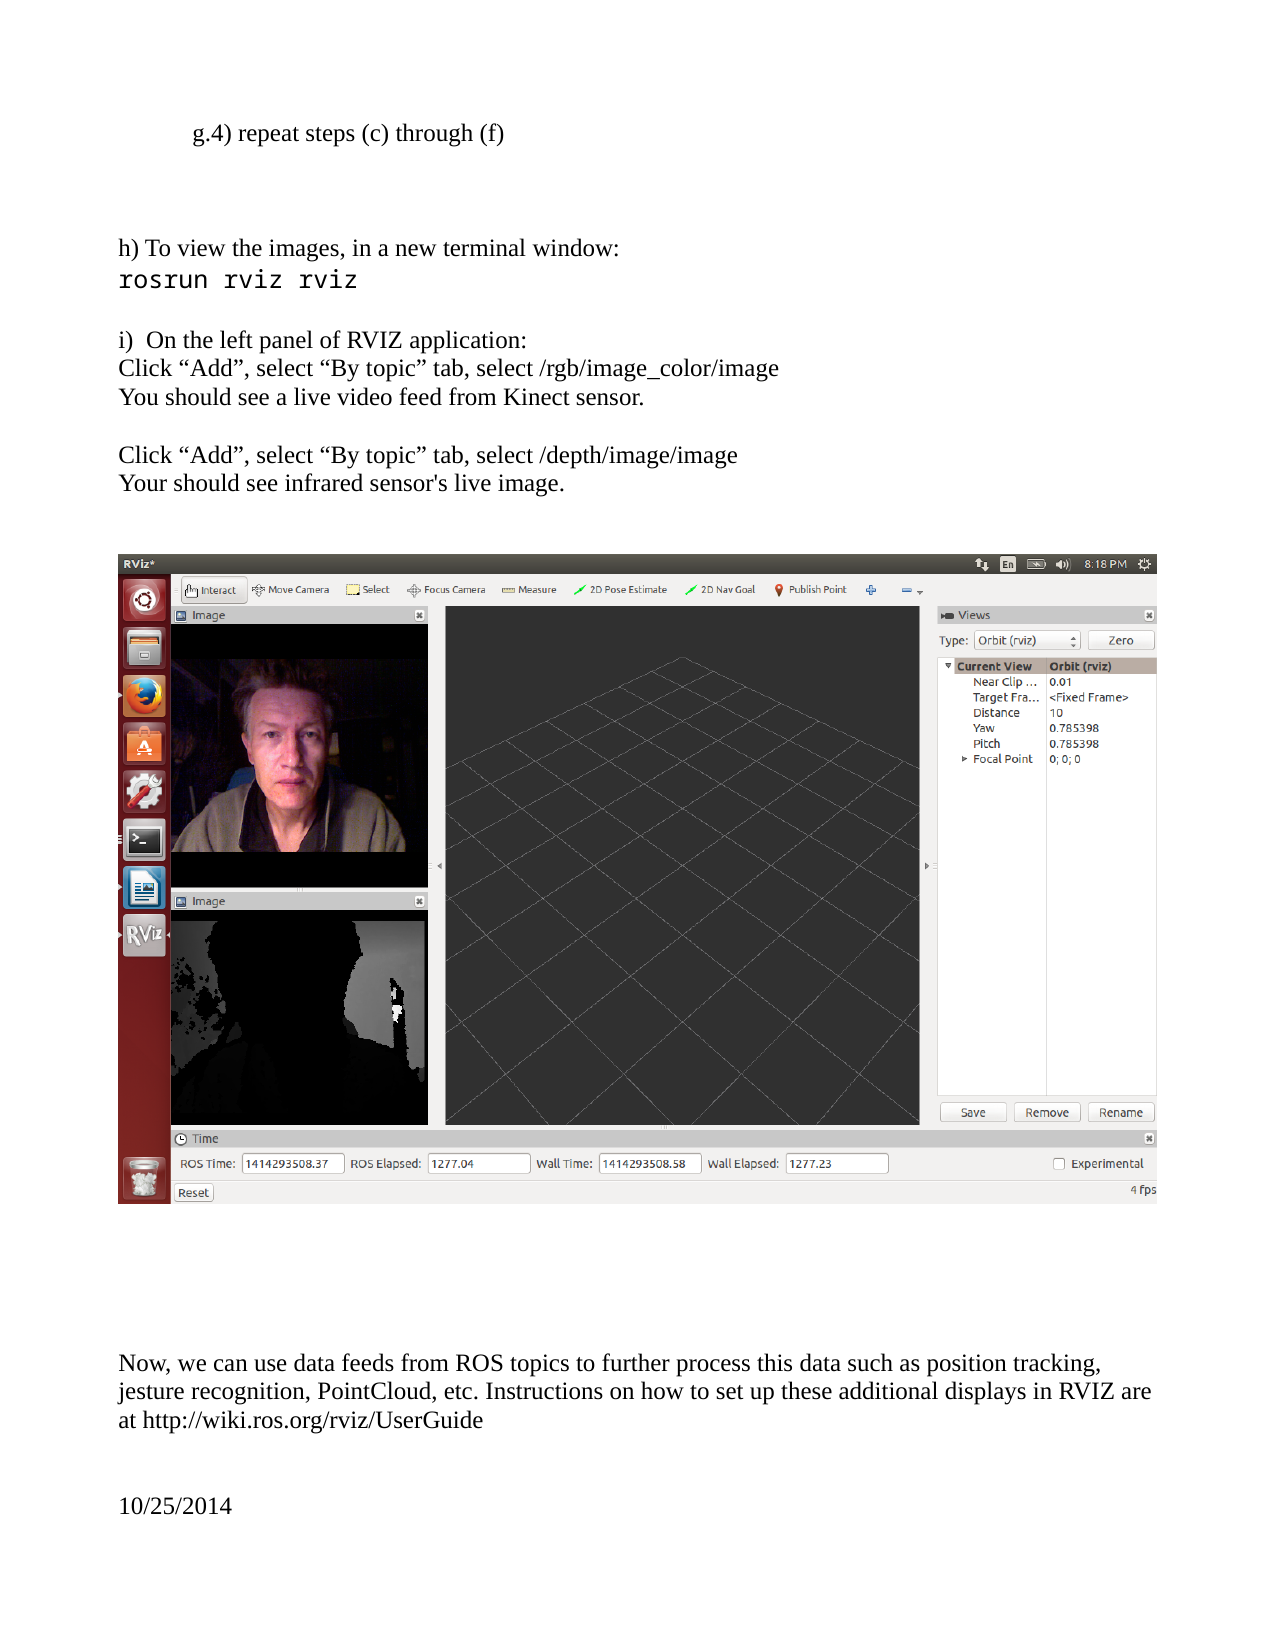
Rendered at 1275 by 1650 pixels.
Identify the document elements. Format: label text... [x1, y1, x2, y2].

text Now, we can use data feeds from ROS topics to further process this data such as position tracking, jesture recognition, PointCloud, etc. Instructions on how to set up these additional displays in RVIZ are at http://wiki.ros.org/rviz/UserGuide [118, 1348, 1157, 1434]
text 10/25/2014 [118, 1491, 1157, 1520]
text You should see a live video feed from Kinect sensor. [118, 382, 1157, 411]
text i) On the left panel of RVIZ application: [118, 325, 1157, 353]
text rosrun rviz rviz [118, 262, 1157, 296]
text Click “Add”, select “By topic” tab, select /rgb/image_color/image [118, 353, 1157, 382]
text g.4) repeat steps (c) through (f) [192, 118, 1157, 147]
text Click “Add”, select “By topic” tab, select /depth/image/image [118, 440, 1157, 468]
text h) To view the images, in a new terminal window: [118, 233, 1157, 262]
picture [118, 554, 1157, 1204]
text Your should see infrared sensor's live image. [118, 468, 1157, 497]
